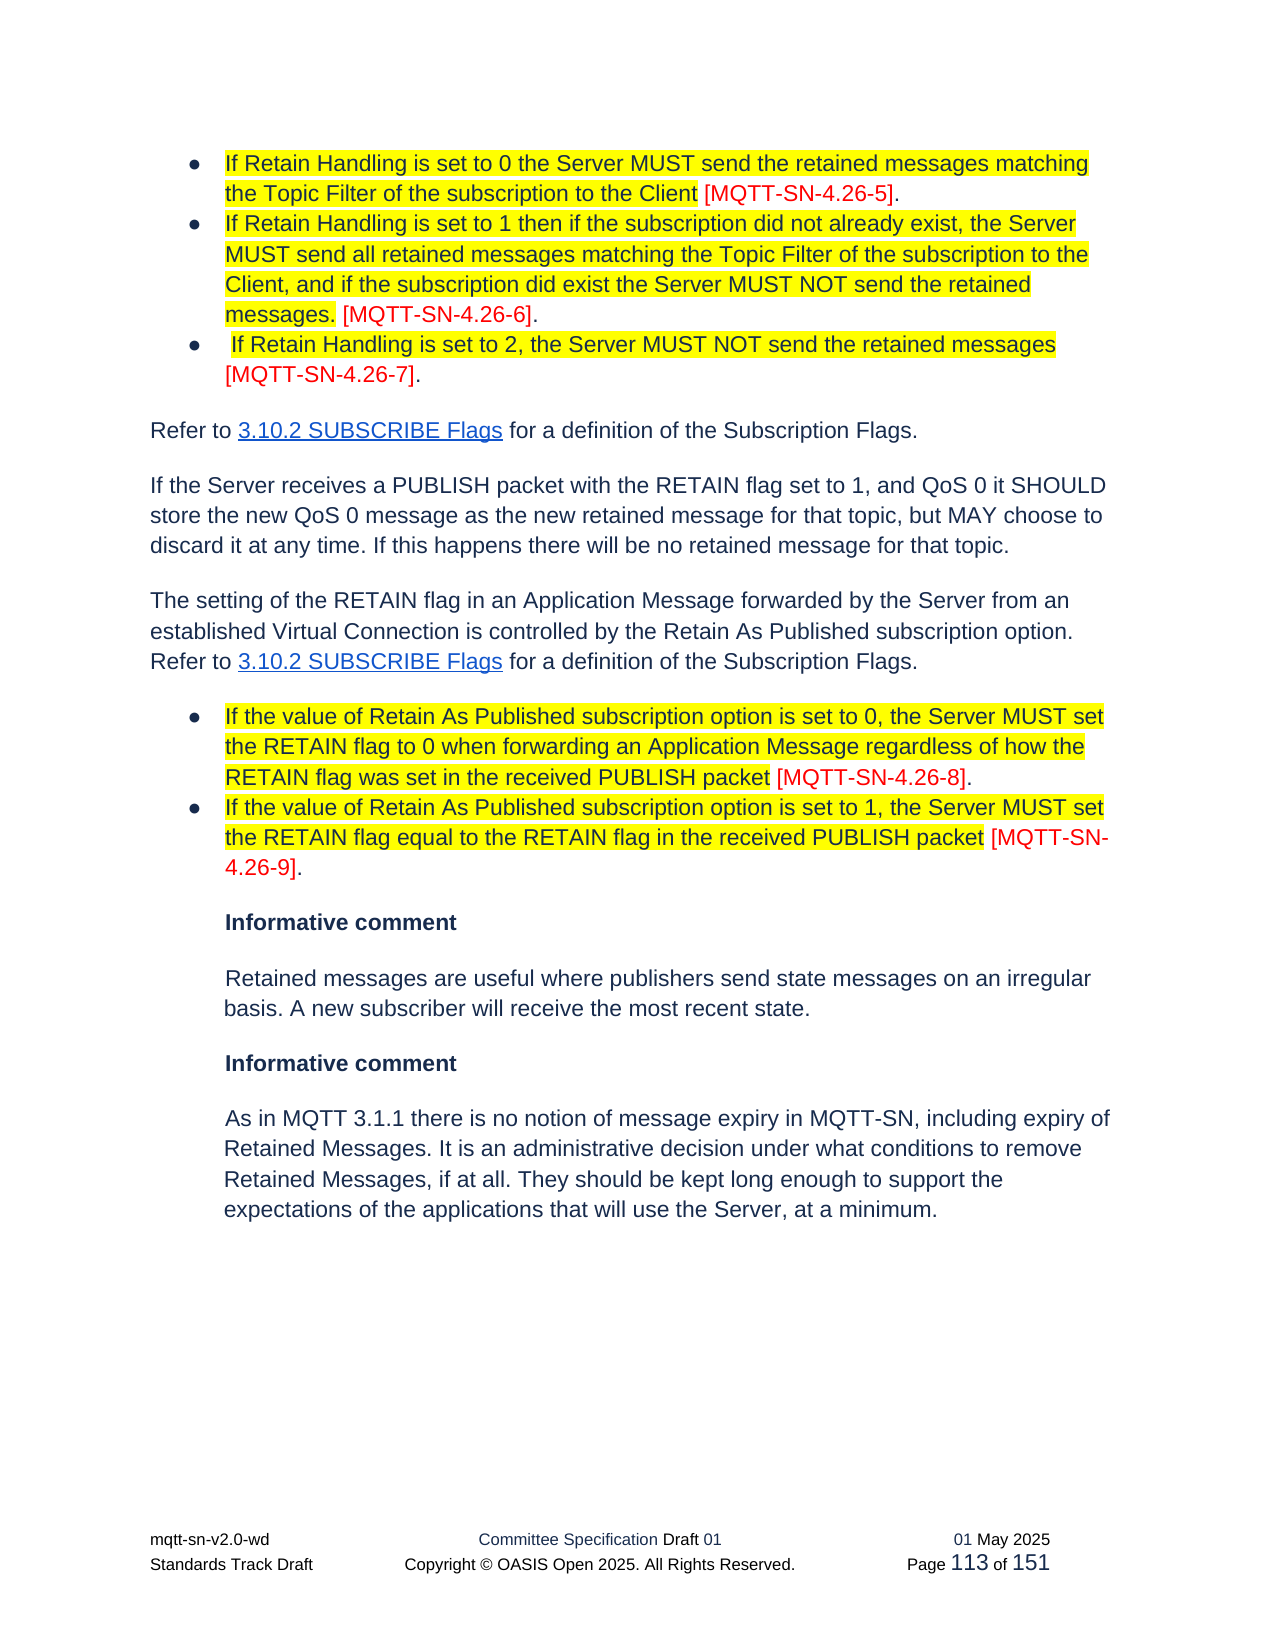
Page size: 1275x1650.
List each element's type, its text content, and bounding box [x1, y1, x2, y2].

list If the value of Retain As Published subscription option is set to 1, the Server MUST set the RETAIN flag equal to the RETAIN flag in the received PUBLISH packet [MQTT-SN-4.26-9]. [187, 794, 1125, 881]
text The setting of the RETAIN flag in an Application Message forwarded by the Server from an established Virtual Connection is controlled by the Retain As Published subscription option. Refer to 3.10.2 SUBSCRIBE Flags for a definition of the Subscription Flags. [150, 587, 1125, 674]
list If Retain Handling is set to 1 then if the subscription did not already exist, the Server MUST send all retained messages matching the Topic Filter of the subscription to the Client, and if the subscription did exist the Server MUST NOT send the retained messages. [MQTT-SN-4.26-6]. [187, 210, 1125, 327]
list If Retain Handling is set to 2, the Server MUST NOT send the retained messages [MQTT-SN-4.26-7]. [187, 331, 1125, 388]
text As in MQTT 3.1.1 there is no notion of message expiry in MQTT-SN, including expiry of Retained Messages. It is an administrative decision under what conditions to remove Retained Messages, if at all. They should be kept long enough to support the expectations of the applications that will use the Server, at a minimum. [223, 1105, 1124, 1222]
text Informative comment [225, 909, 1125, 936]
text Refer to 3.10.2 SUBSCRIBE Flags for a definition of the Subscription Flags. [150, 417, 1125, 443]
list If the value of Retain As Published subscription option is set to 0, the Server MUST set the RETAIN flag to 0 when forwarding an Application Message regardless of how the RETAIN flag was set in the received PUBLISH packet [MQTT-SN-4.26-8]. [187, 703, 1125, 790]
text Informative comment [225, 1050, 1125, 1076]
list If Retain Handling is set to 0 the Server MUST send the retained messages matching the Topic Filter of the subscription to the Client [MQTT-SN-4.26-5]. [187, 150, 1125, 207]
text If the Server receives a PUBLISH packet with the RETAIN flag set to 1, and QoS 0 it SHOULD store the new QoS 0 message as the new retained message for that topic, but MAY choose to discard it at any time. If this happens there will be no retained message for that topic. [150, 472, 1125, 559]
text Retained messages are useful where publishers send state messages on an irregular basis. A new subscriber will receive the most recent state. [223, 964, 1124, 1021]
